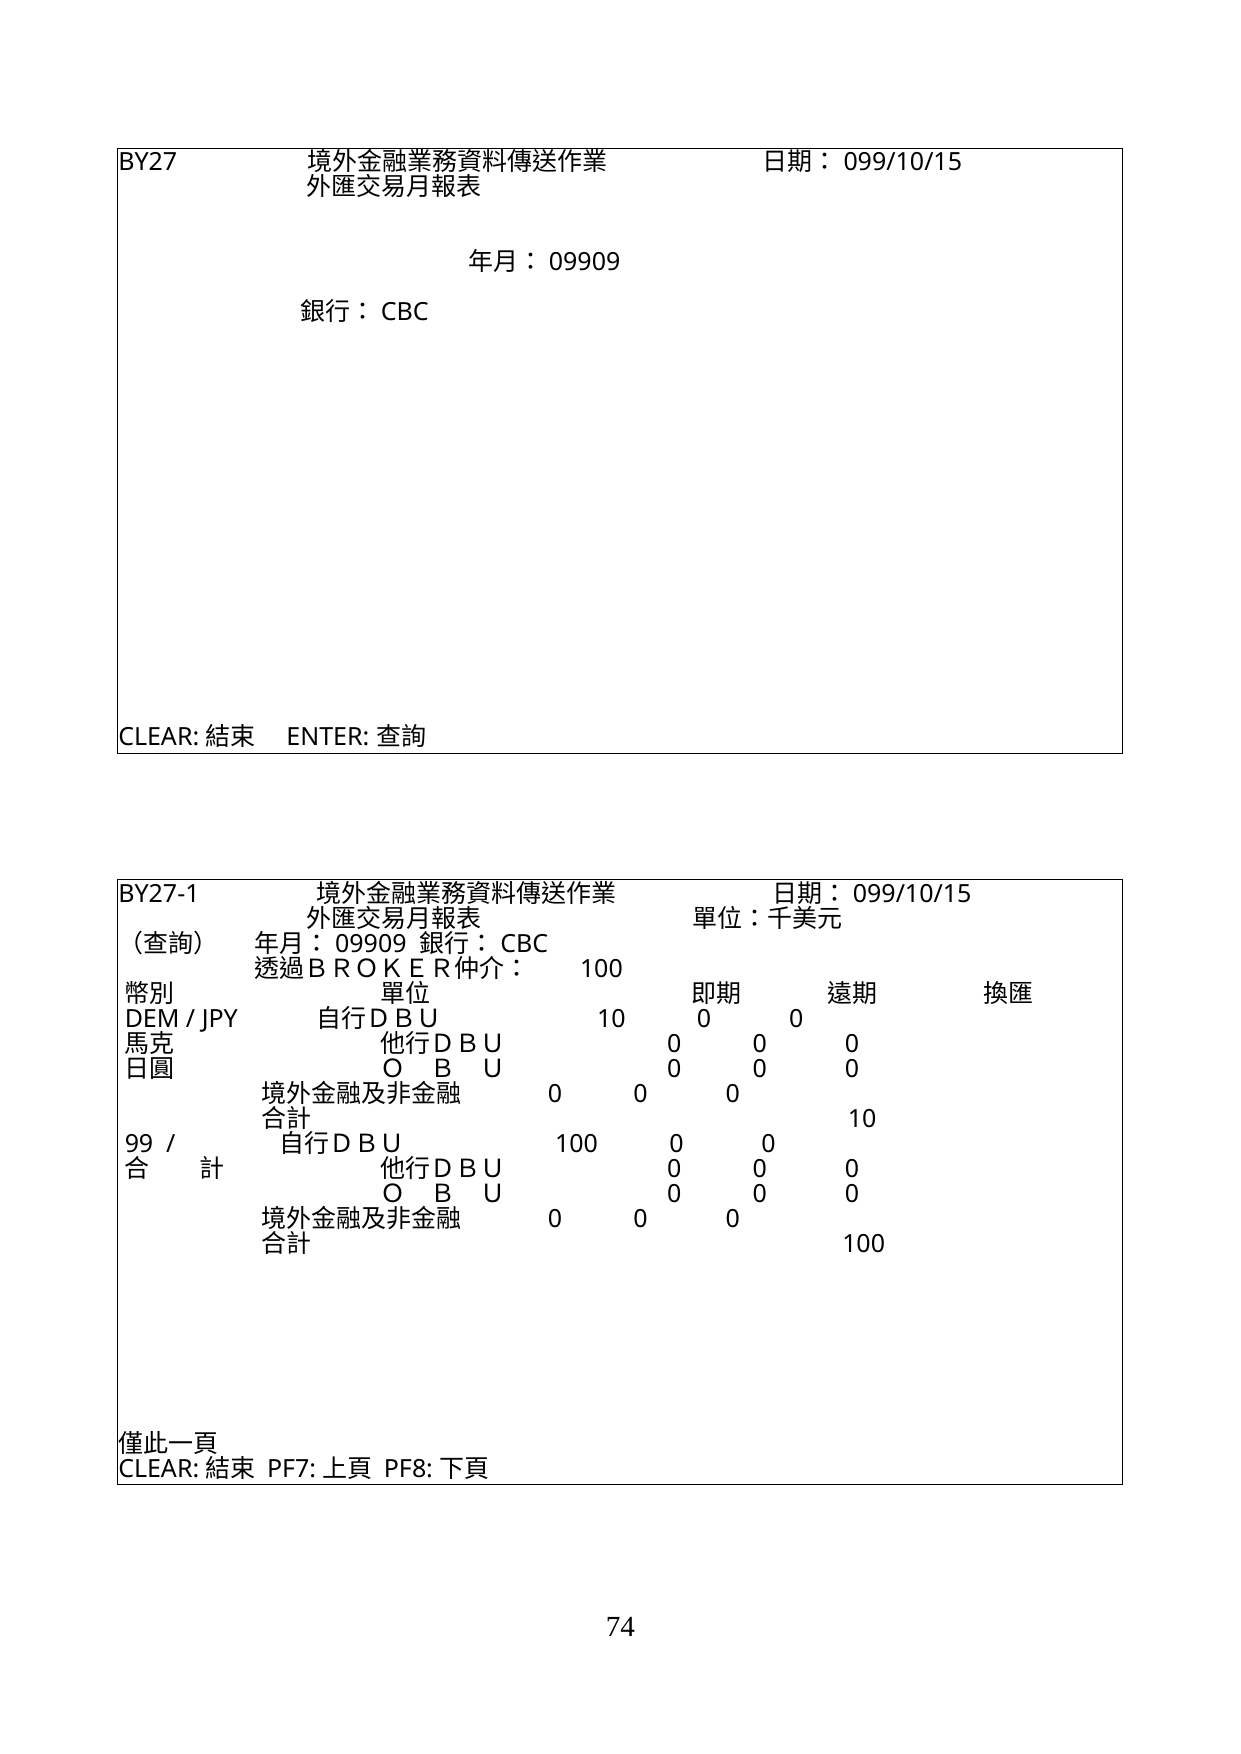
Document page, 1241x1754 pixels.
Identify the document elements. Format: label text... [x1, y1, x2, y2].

text DEM / JPY 自行ＤＢＵ 10 0 0 [118, 1007, 1122, 1032]
text CLEAR: 結束 ENTER: 查詢 [118, 723, 1122, 753]
text 境外金融及非金融 0 0 0 [118, 1207, 1122, 1232]
text （查詢） 年月： 09909 銀行： CBC [118, 932, 1122, 957]
text 外匯交易月報表 單位：千美元 [118, 907, 1122, 932]
text 外匯交易月報表 [118, 176, 1122, 201]
text 僅此一頁 [145, 1432, 1122, 1454]
text 合 計 他行ＤＢＵ 0 0 0 [118, 1157, 1122, 1182]
text 幣別 單位 即期 遠期 換匯 [118, 982, 1122, 1007]
text 年月： 09909 [118, 251, 1122, 276]
text Ｏ Ｂ Ｕ 0 0 0 [118, 1182, 1122, 1207]
text 日圓 Ｏ Ｂ Ｕ 0 0 0 [118, 1057, 1122, 1082]
text 僅此一頁 [118, 1432, 124, 1454]
text 合計 10 [118, 1107, 1122, 1132]
text BY27 境外金融業務資料傳送作業 日期： 099/10/15 [118, 149, 1122, 176]
text 透過ＢＲＯＫＥＲ仲介： 100 [118, 957, 1122, 982]
text 僅此一頁 [135, 1432, 151, 1454]
text 銀行： CBC [118, 301, 1122, 326]
text 馬克 他行ＤＢＵ 0 0 0 [118, 1032, 1122, 1057]
text 99 / 自行ＤＢＵ 100 0 0 [118, 1132, 1122, 1157]
text 僅此一頁 [124, 1434, 133, 1454]
text CLEAR: 結束 PF7: 上頁 PF8: 下頁 [118, 1454, 1122, 1484]
text 合計 100 [118, 1232, 1122, 1257]
text 境外金融及非金融 0 0 0 [118, 1082, 1122, 1107]
text BY27-1 境外金融業務資料傳送作業 日期： 099/10/15 [118, 880, 1122, 907]
